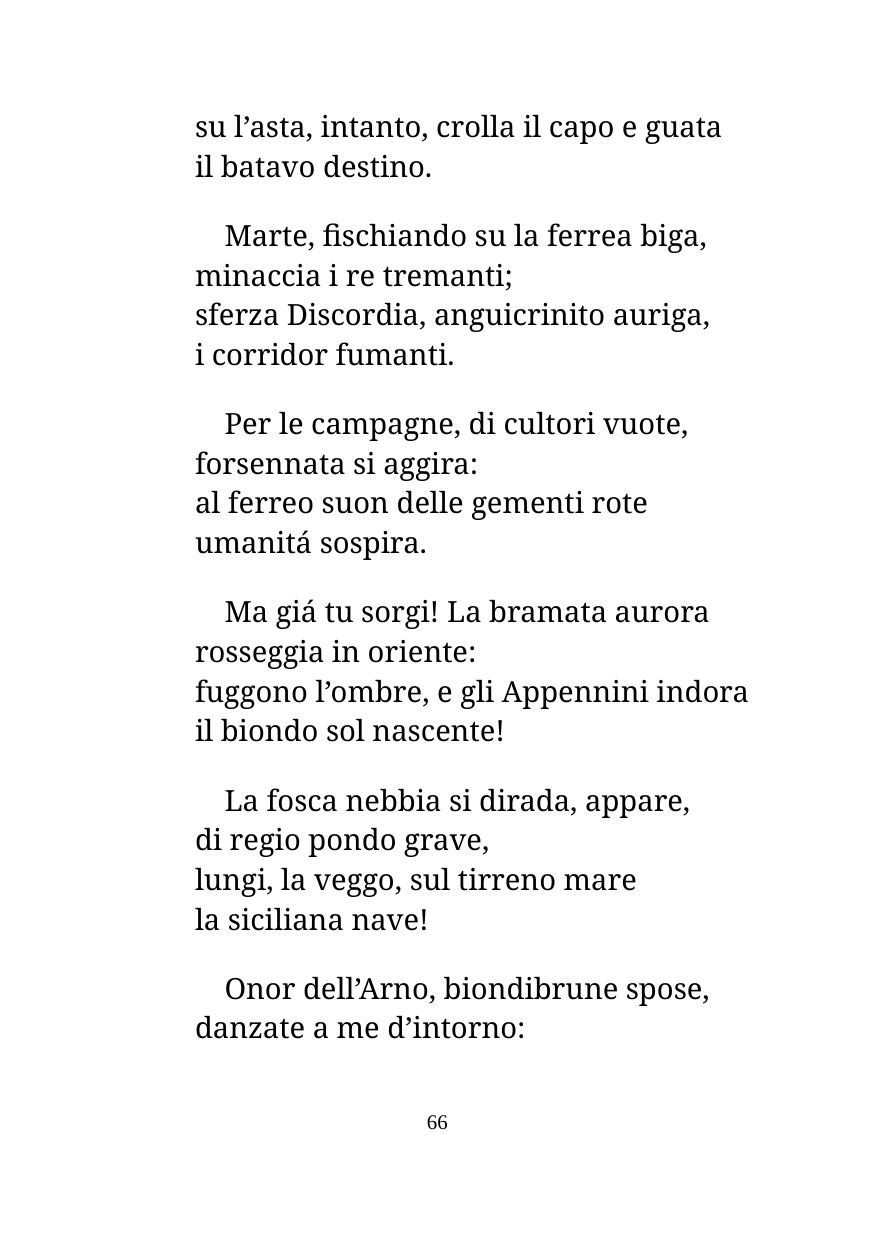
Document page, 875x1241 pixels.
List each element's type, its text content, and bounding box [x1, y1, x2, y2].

text Ma giá tu sorgi! La bramata aurora rosseggia in oriente: fuggono l’ombre, e gli Appennini indora il biondo sol nascente! [195, 592, 768, 750]
text su l’asta, intanto, crolla il capo e guata il batavo destino. [195, 106, 768, 186]
text La fosca nebbia si dirada, appare, di regio pondo grave, lungi, la veggo, sul tirreno mare la siciliana nave! [195, 780, 768, 938]
text Onor dell’Arno, biondibrune spose, danzate a me d’intorno: [195, 968, 768, 1047]
text Marte, fischiando su la ferrea biga, minaccia i re tremanti; sferza Discordia, anguicrinito auriga, i corridor fumanti. [195, 215, 768, 374]
text Per le campagne, di cultori vuote, forsennata si aggira: al ferreo suon delle gementi rote umanitá sospira. [195, 403, 768, 562]
